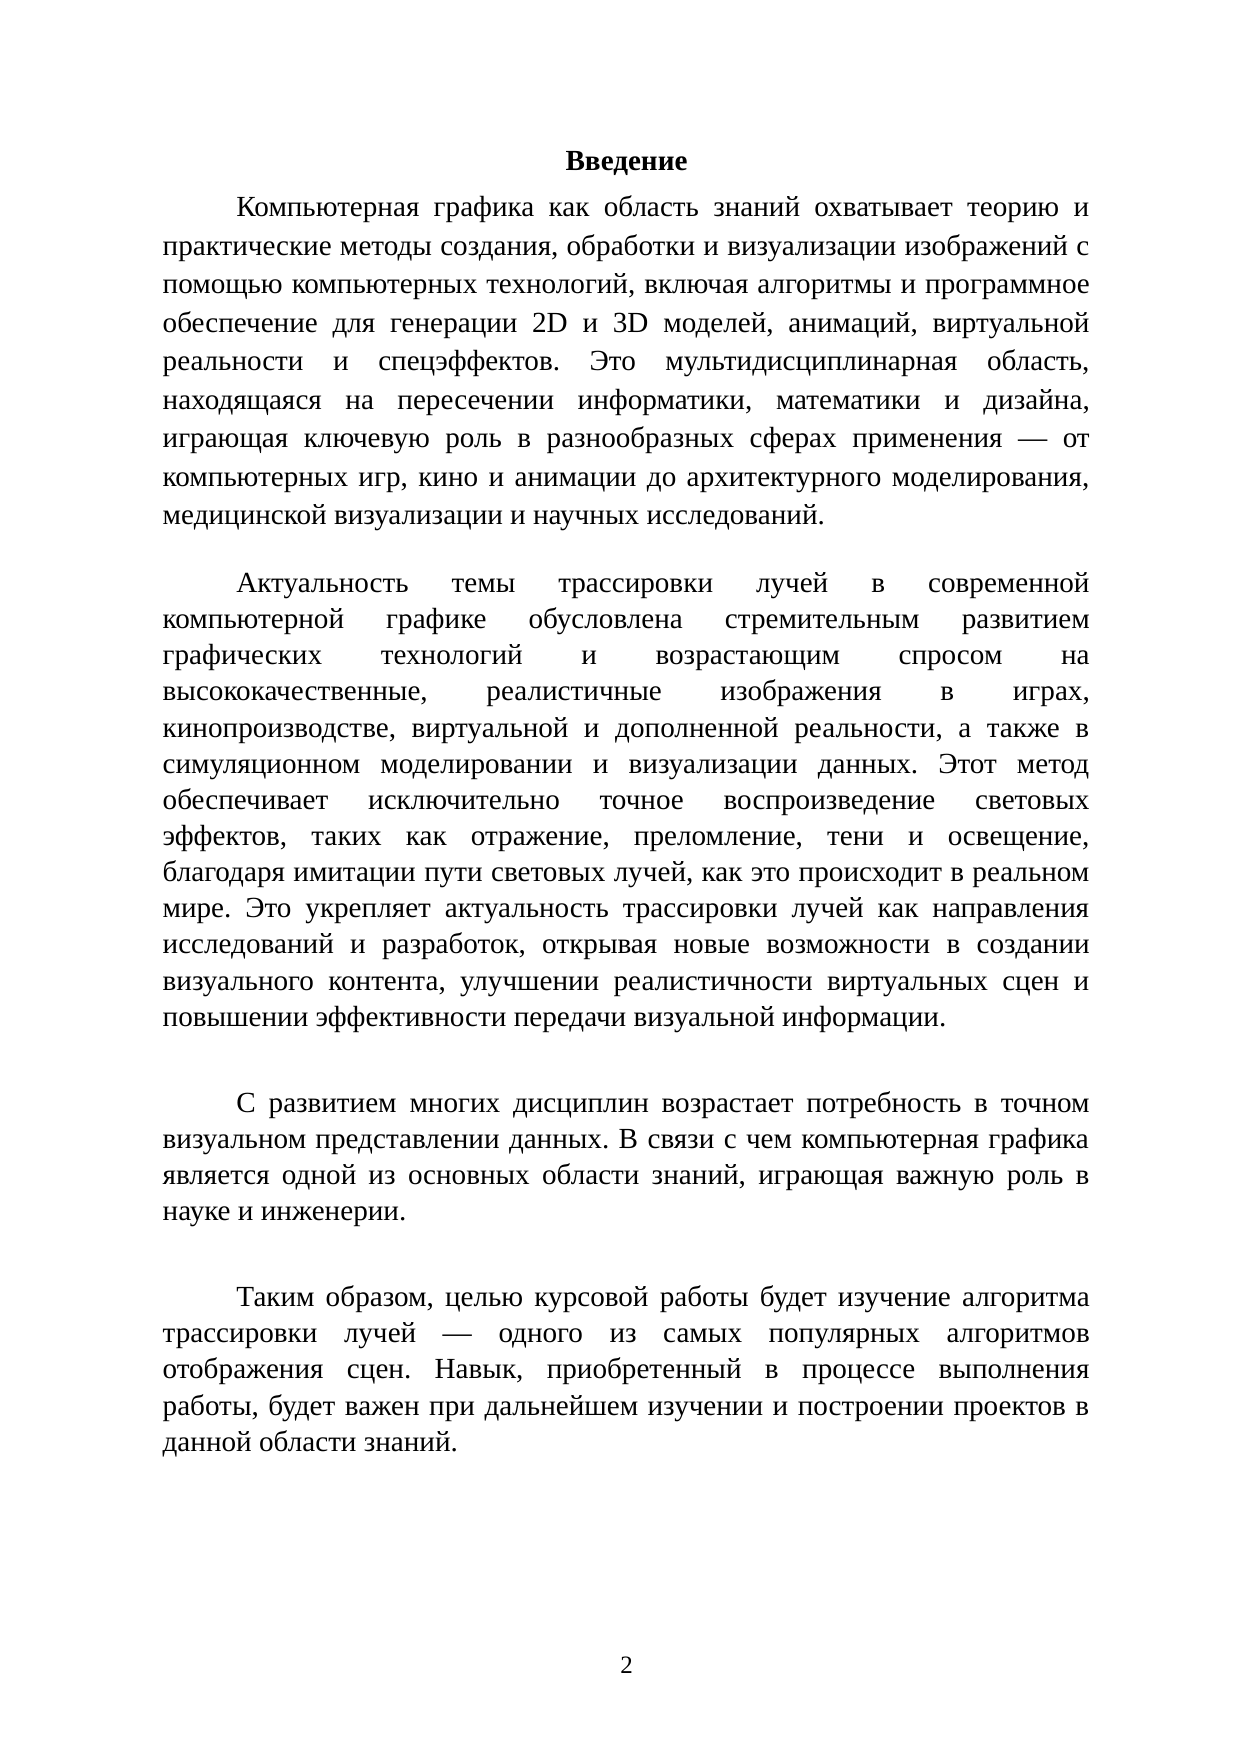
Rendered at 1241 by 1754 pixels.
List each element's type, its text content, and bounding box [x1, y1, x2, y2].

subtitle Введение [162, 143, 1090, 177]
text С развитием многих дисциплин возрастает потребность в точном визуальном представлении данных. В связи с чем компьютерная графика является одной из основных области знаний, играющая важную роль в науке и инженерии. [162, 1085, 1090, 1227]
text Актуальность темы трассировки лучей в современной компьютерной графике обусловлена стремительным развитием графических технологий и возрастающим спросом на высококачественные, реалистичные изображения в играх, кинопроизводстве, виртуальной и дополненной реальности, а также в симуляционном моделировании и визуализации данных. Этот метод обеспечивает исключительно точное воспроизведение световых эффектов, таких как отражение, преломление, тени и освещение, благодаря имитации пути световых лучей, как это происходит в реальном мире. Это укрепляет актуальность трассировки лучей как направления исследований и разработок, открывая новые возможности в создании визуального контента, улучшении реалистичности виртуальных сцен и повышении эффективности передачи визуальной информации. [162, 565, 1090, 1032]
text Таким образом, целью курсовой работы будет изучение алгоритма трассировки лучей — одного из самых популярных алгоритмов отображения сцен. Навык, приобретенный в процессе выполнения работы, будет важен при дальнейшем изучении и построении проектов в данной области знаний. [162, 1279, 1090, 1457]
text Компьютерная графика как область знаний охватывает теорию и практические методы создания, обработки и визуализации изображений с помощью компьютерных технологий, включая алгоритмы и программное обеспечение для генерации 2D и 3D моделей, анимаций, виртуальной реальности и спецэффектов. Это мультидисциплинарная область, находящаяся на пересечении информатики, математики и дизайна, играющая ключевую роль в разнообразных сферах применения — от компьютерных игр, кино и анимации до архитектурного моделирования, медицинской визуализации и научных исследований. [162, 189, 1090, 531]
